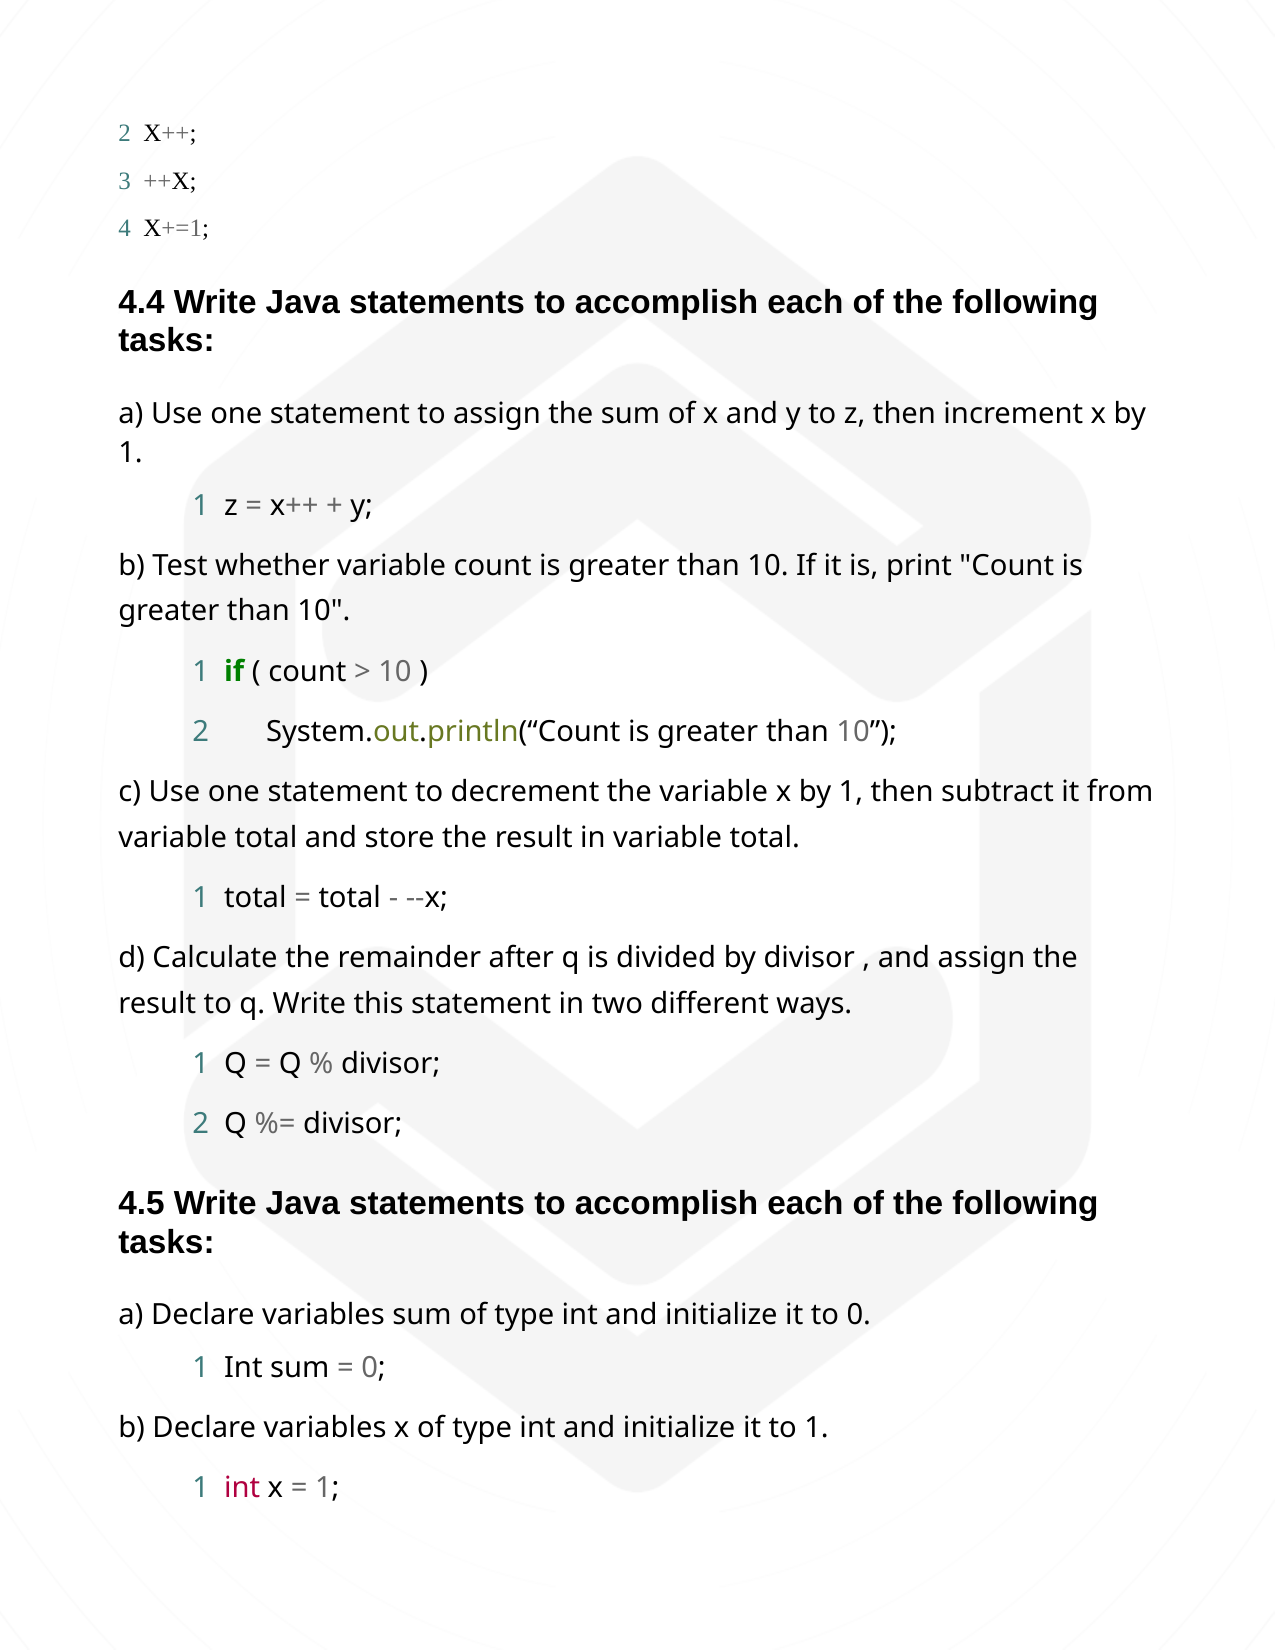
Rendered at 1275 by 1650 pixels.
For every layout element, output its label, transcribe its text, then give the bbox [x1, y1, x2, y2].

text 1 int x = 1; [118, 1466, 1157, 1506]
text 2 Q %= divisor; [118, 1102, 1157, 1142]
text 1 Q = Q % divisor; [118, 1042, 1157, 1082]
subtitle 4.5 Write Java statements to accomplish each of the following tasks: [118, 1183, 1157, 1260]
subtitle a) Use one statement to assign the sum of x and y to z, then increment x by 1. [118, 392, 1157, 471]
text 1 total = total - --x; [118, 876, 1157, 916]
text 1 if ( count > 10 ) [118, 650, 1157, 689]
text 1 z = x++ + y; [118, 484, 1157, 523]
text 3 ++X; [118, 166, 1157, 194]
subtitle a) Declare variables sum of type int and initialize it to 0. [118, 1294, 1157, 1333]
text 2 X++; [118, 118, 1157, 147]
text b) Declare variables x of type int and initialize it to 1. [118, 1406, 1157, 1446]
text 2 System.out.println(“Count is greater than 10”); [118, 710, 1157, 750]
text 4 X+=1; [118, 213, 1157, 242]
text 1 Int sum = 0; [118, 1346, 1157, 1386]
text b) Test whether variable count is greater than 10. If it is, print "Count is greater than 10". [118, 544, 1157, 629]
text c) Use one statement to decrement the variable x by 1, then subtract it from variable total and store the result in variable total. [118, 770, 1157, 856]
subtitle 4.4 Write Java statements to accomplish each of the following tasks: [118, 282, 1157, 359]
text d) Calculate the remainder after q is divided by divisor , and assign the result to q. Write this statement in two different ways. [118, 936, 1157, 1022]
